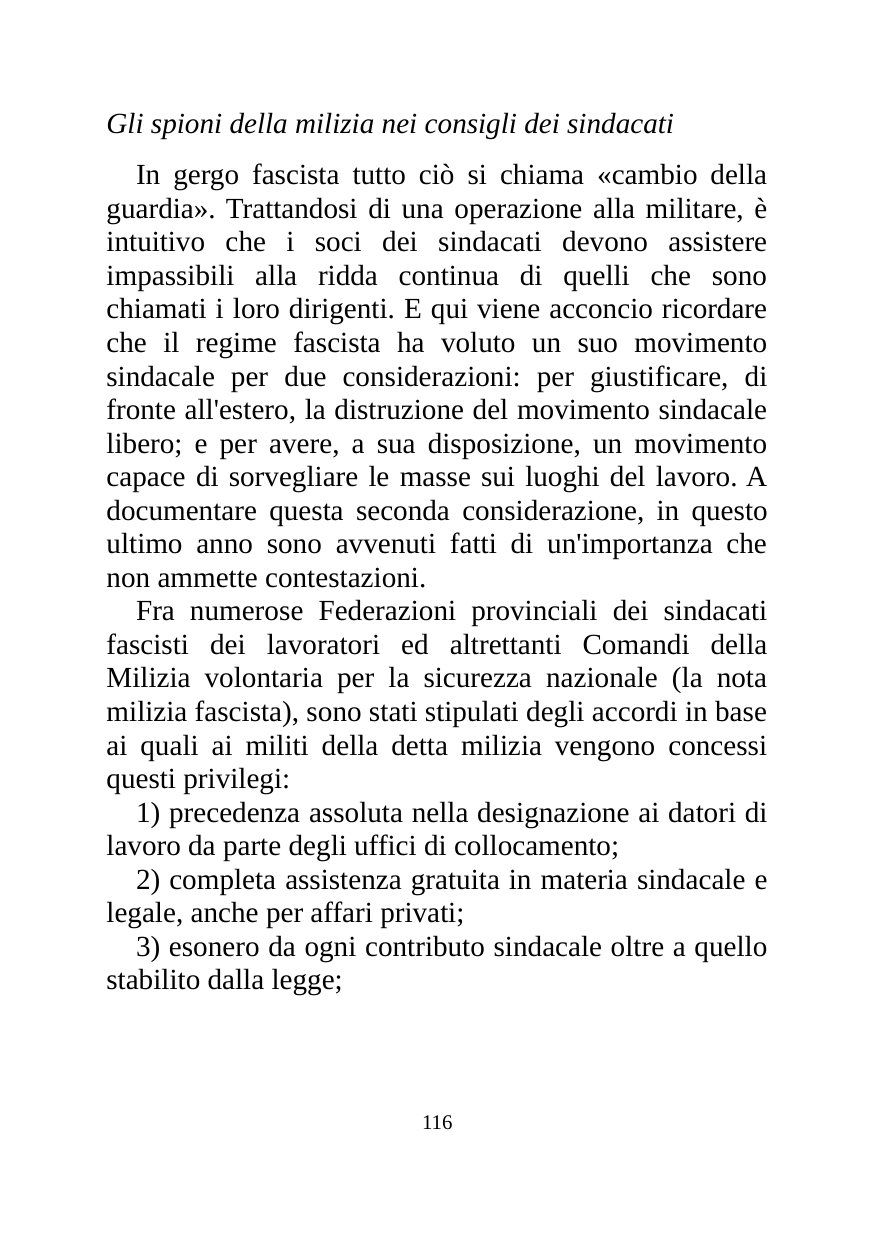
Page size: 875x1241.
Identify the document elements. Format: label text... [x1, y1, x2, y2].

text 1) precedenza assoluta nella designazione ai datori di lavoro da parte degli uffici di collocamento; [106, 795, 768, 862]
text 2) completa assistenza gratuita in materia sindacale e legale, anche per affari privati; [106, 862, 768, 929]
text Gli spioni della milizia nei consigli dei sindacati [106, 106, 768, 140]
text 3) esonero da ogni contributo sindacale oltre a quello stabilito dalla legge; [106, 929, 768, 996]
text In gergo fascista tutto ciò si chiama «cambio della guardia». Trattandosi di una operazione alla militare, è intuitivo che i soci dei sindacati devono assistere impassibili alla ridda continua di quelli che sono chiamati i loro dirigenti. E qui viene acconcio ricordare che il regime fascista ha voluto un suo movimento sindacale per due considerazioni: per giustificare, di fronte all'estero, la distruzione del movimento sindacale libero; e per avere, a sua disposizione, un movimento capace di sorvegliare le masse sui luoghi del lavoro. A documentare questa seconda considerazione, in questo ultimo anno sono avvenuti fatti di un'importanza che non ammette contestazioni. [106, 157, 768, 593]
text Fra numerose Federazioni provinciali dei sindacati fascisti dei lavoratori ed altrettanti Comandi della Milizia volontaria per la sicurezza nazionale (la nota milizia fascista), sono stati stipulati degli accordi in base ai quali ai militi della detta milizia vengono concessi questi privilegi: [106, 593, 768, 795]
